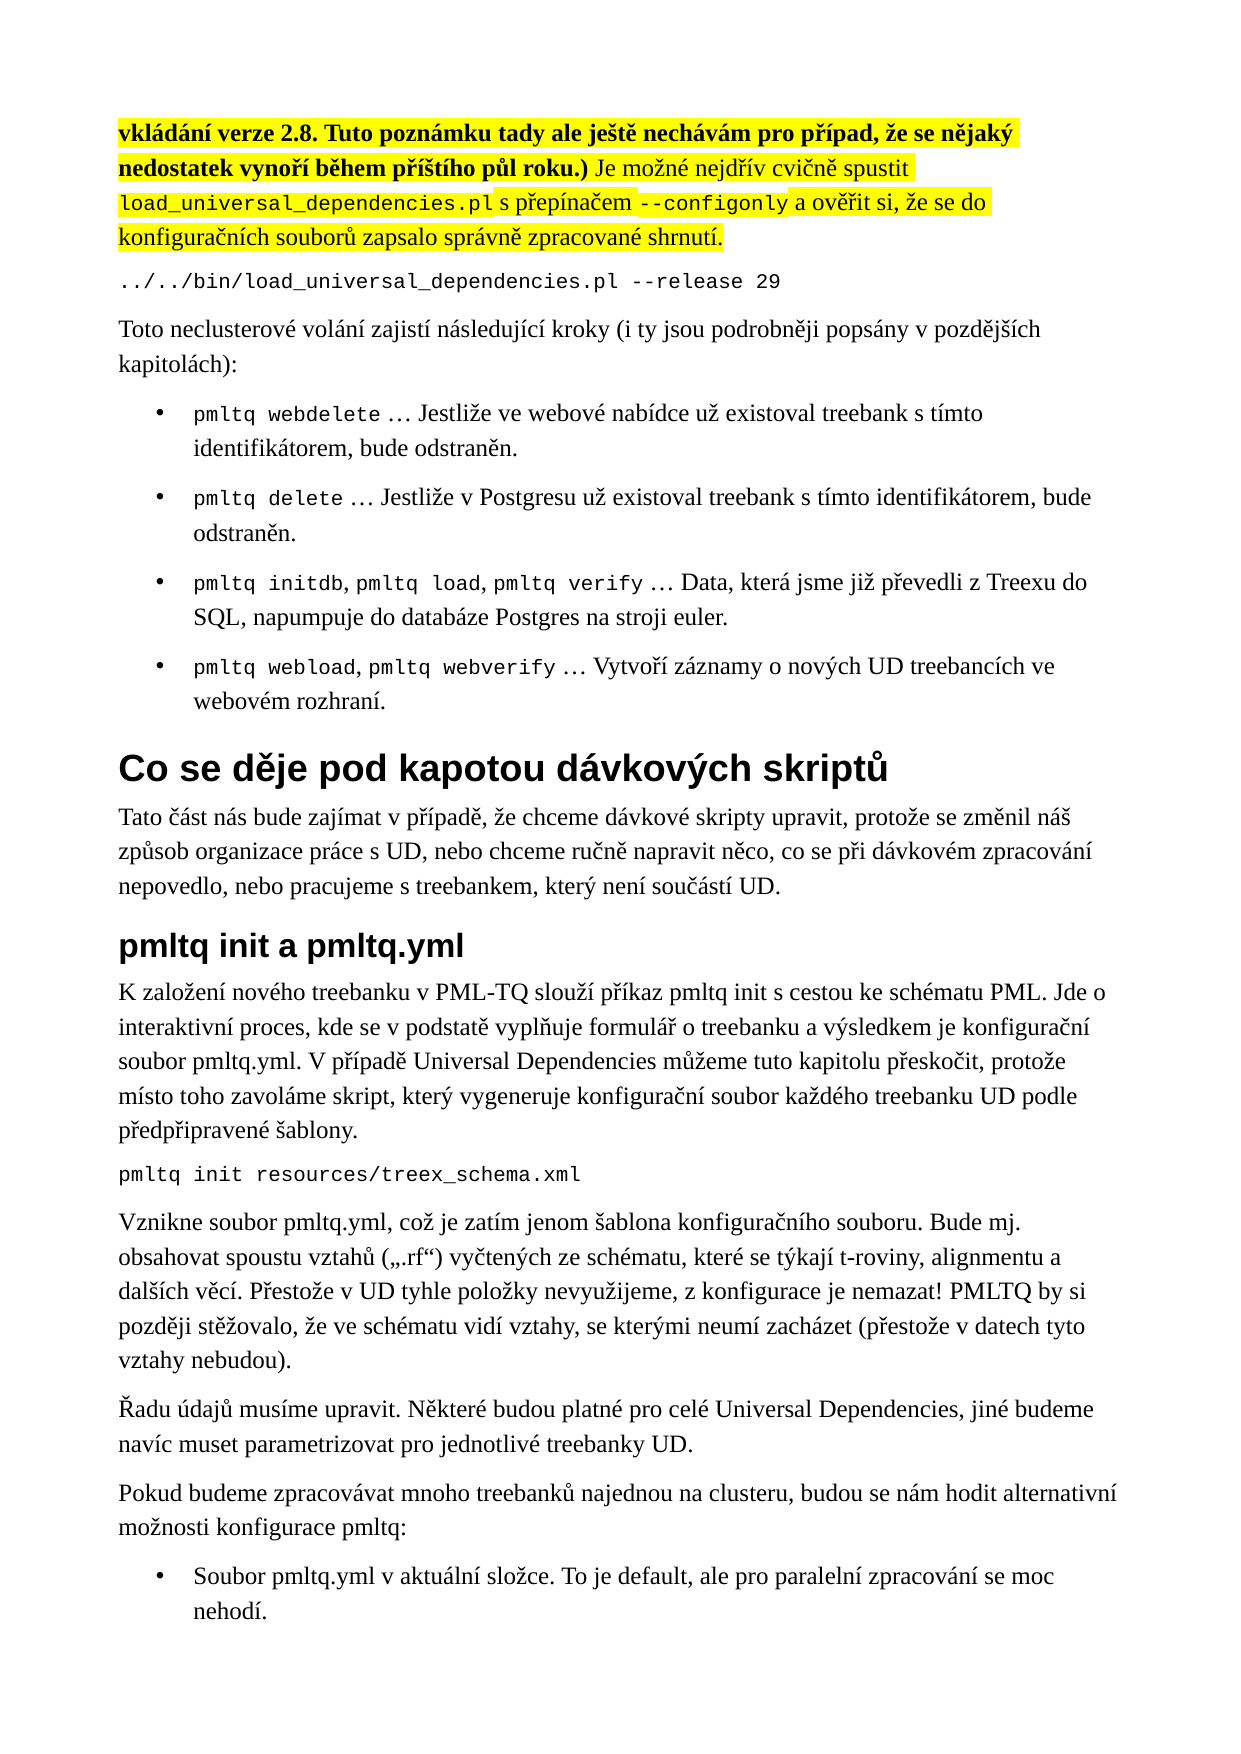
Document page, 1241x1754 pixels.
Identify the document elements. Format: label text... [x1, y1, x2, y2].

text ../../bin/load_universal_dependencies.pl --release 29 [118, 271, 1122, 295]
text Toto neclusterové volání zajistí následující kroky (i ty jsou podrobněji popsány v pozdějších kapitolách): [118, 314, 1122, 378]
list pmltq initdb, pmltq load, pmltq verify … Data, která jsme již převedli z Treexu do SQL, napumpuje do databáze Postgres na stroji euler. [156, 567, 1122, 631]
subtitle pmltq init a pmltq.yml [118, 926, 1122, 965]
list pmltq webdelete … Jestliže ve webové nabídce už existoval treebank s tímto identifikátorem, bude odstraněn. [156, 398, 1122, 462]
list pmltq delete … Jestliže v Postgresu už existoval treebank s tímto identifikátorem, bude odstraněn. [156, 482, 1122, 546]
list Soubor pmltq.yml v aktuální složce. To je default, ale pro paralelní zpracování se moc nehodí. [156, 1561, 1122, 1624]
text vkládání verze 2.8. Tuto poznámku tady ale ještě nechávám pro případ, že se nějaký nedostatek vynoří během příštího půl roku.) Je možné nejdřív cvičně spustit load_universal_dependencies.pl s přepínačem --configonly a ověřit si, že se do konfiguračních souborů zapsalo správně zpracované shrnutí. [118, 118, 1122, 251]
text Vznikne soubor pmltq.yml, což je zatím jenom šablona konfiguračního souboru. Bude mj. obsahovat spoustu vztahů („.rf“) vyčtených ze schématu, které se týkají t-roviny, alignmentu a dalších věcí. Přestože v UD tyhle položky nevyužijeme, z konfigurace je nemazat! PMLTQ by si později stěžovalo, že ve schématu vidí vztahy, se kterými neumí zacházet (přestože v datech tyto vztahy nebudou). [118, 1207, 1122, 1374]
text Tato část nás bude zajímat v případě, že chceme dávkové skripty upravit, protože se změnil náš způsob organizace práce s UD, nebo chceme ručně napravit něco, co se při dávkovém zpracování nepovedlo, nebo pracujeme s treebankem, který není součástí UD. [118, 802, 1122, 900]
list pmltq webload, pmltq webverify … Vytvoří záznamy o nových UD treebancích ve webovém rozhraní. [156, 651, 1122, 715]
text Řadu údajů musíme upravit. Některé budou platné pro celé Universal Dependencies, jiné budeme navíc muset parametrizovat pro jednotlivé treebanky UD. [118, 1394, 1122, 1457]
text pmltq init resources/treex_schema.xml [118, 1164, 1122, 1188]
text Pokud budeme zpracovávat mnoho treebanků najednou na clusteru, budou se nám hodit alternativní možnosti konfigurace pmltq: [118, 1478, 1122, 1541]
text K založení nového treebanku v PML-TQ slouží příkaz pmltq init s cestou ke schématu PML. Jde o interaktivní proces, kde se v podstatě vyplňuje formulář o treebanku a výsledkem je konfigurační soubor pmltq.yml. V případě Universal Dependencies můžeme tuto kapitolu přeskočit, protože místo toho zavoláme skript, který vygeneruje konfigurační soubor každého treebanku UD podle předpřipravené šablony. [118, 977, 1122, 1144]
subtitle Co se děje pod kapotou dávkových skriptů [118, 746, 1122, 789]
